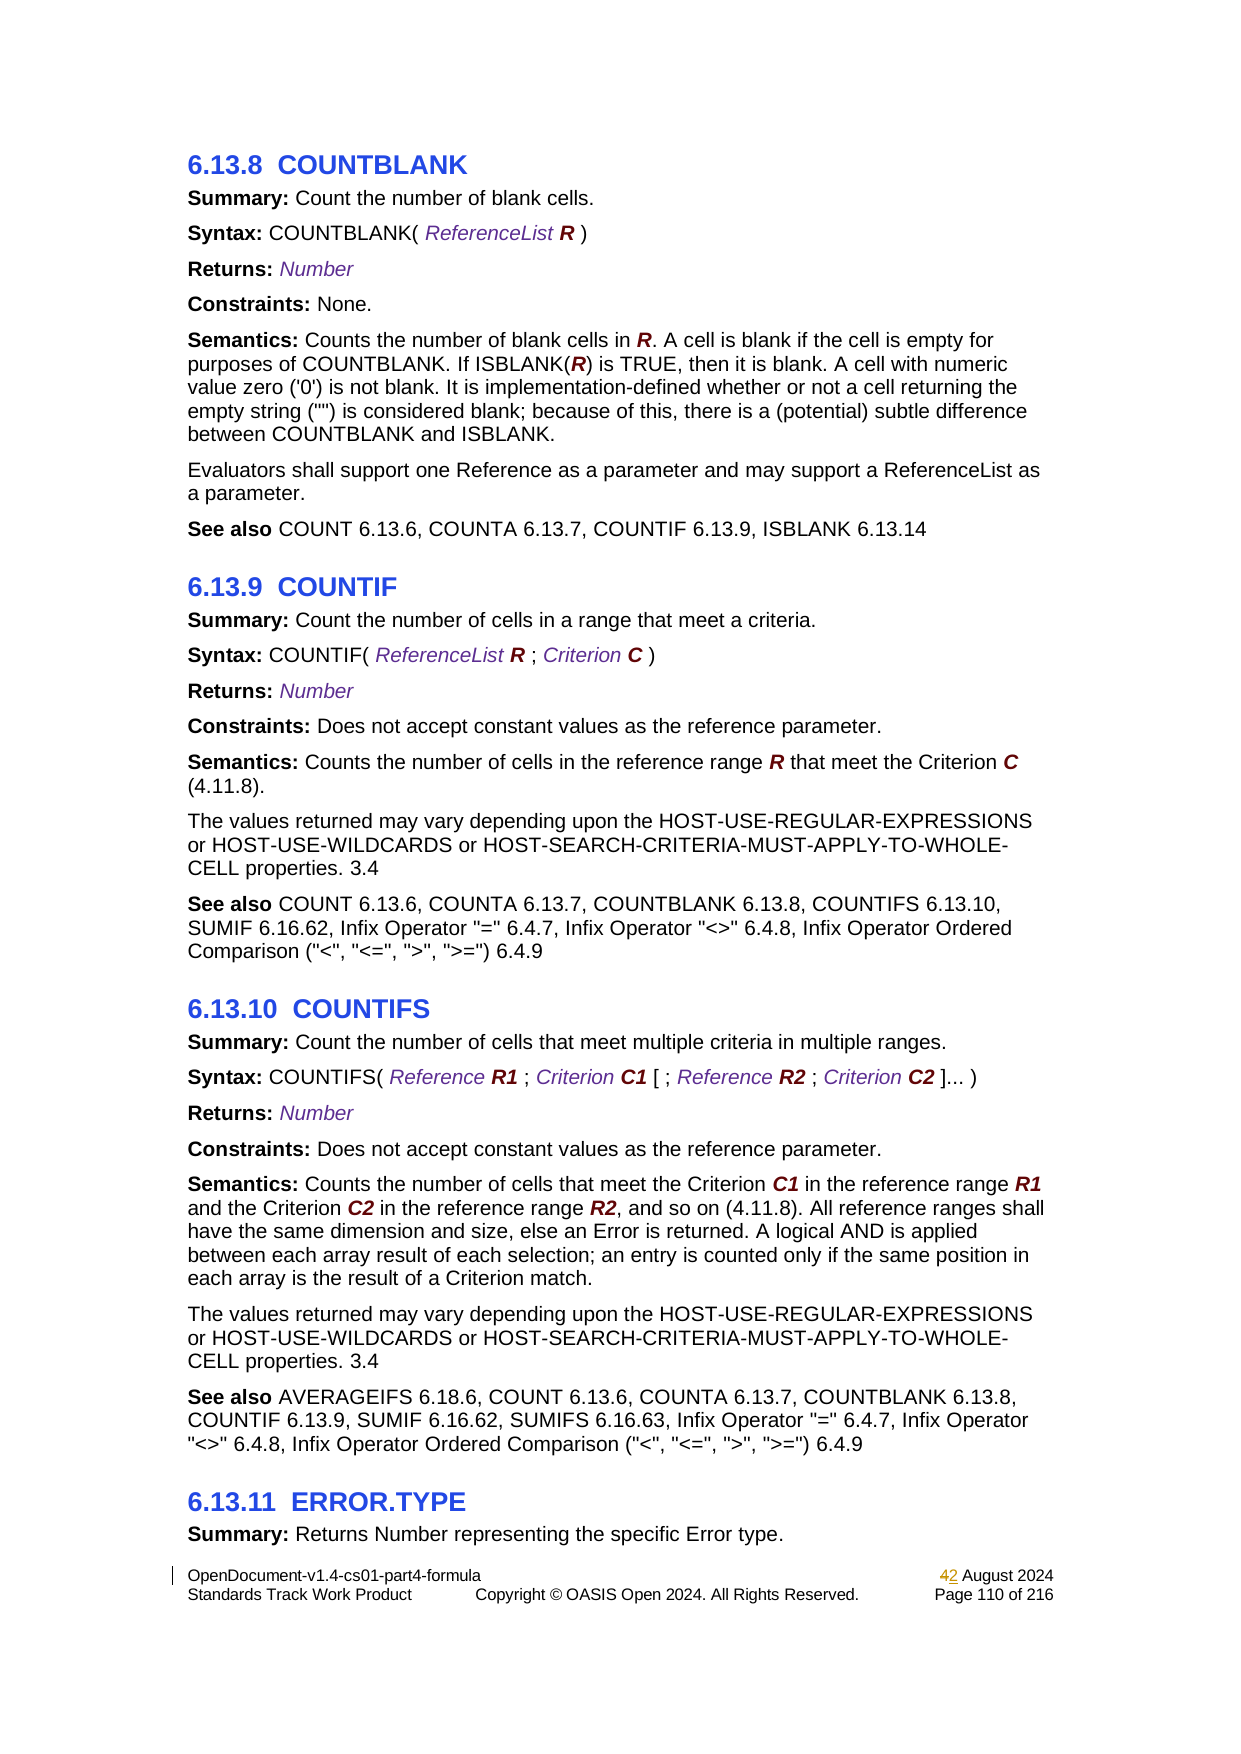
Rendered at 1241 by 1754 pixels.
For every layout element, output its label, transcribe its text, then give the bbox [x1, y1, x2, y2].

text Summary: Count the number of blank cells. [187, 186, 1053, 209]
subtitle COUNTBLANK [187, 150, 1053, 180]
text Summary: Count the number of cells that meet multiple criteria in multiple ranges. [187, 1030, 1053, 1054]
text Semantics: Counts the number of cells that meet the Criterion C1 in the reference range R1 and the Criterion C2 in the reference range R2, and so on (4.11.8). All reference ranges shall have the same dimension and size, else an Error is returned. A logical AND is applied between each array result of each selection; an entry is counted only if the same position in each array is the result of a Criterion match. [187, 1173, 1053, 1290]
text Syntax: COUNTBLANK( ReferenceList R ) [187, 222, 1053, 245]
text The values returned may vary depending upon the HOST-USE-REGULAR-EXPRESSIONS or HOST-USE-WILDCARDS or HOST-SEARCH-CRITERIA-MUST-APPLY-TO-WHOLE-CELL properties. 3.4 [187, 810, 1053, 880]
text Constraints: Does not accept constant values as the reference parameter. [187, 1137, 1053, 1161]
subtitle COUNTIFS [187, 994, 1053, 1024]
subtitle ERROR.TYPE [187, 1487, 1053, 1517]
text Summary: Count the number of cells in a range that meet a criteria. [187, 608, 1053, 632]
subtitle COUNTIF [187, 572, 1053, 602]
text See also COUNT 6.13.6, COUNTA 6.13.7, COUNTIF 6.13.9, ISBLANK 6.13.14 [187, 517, 1053, 541]
text The values returned may vary depending upon the HOST-USE-REGULAR-EXPRESSIONS or HOST-USE-WILDCARDS or HOST-SEARCH-CRITERIA-MUST-APPLY-TO-WHOLE-CELL properties. 3.4 [187, 1302, 1053, 1373]
text Returns: Number [187, 679, 1053, 703]
text Semantics: Counts the number of cells in the reference range R that meet the Criterion C (4.11.8). [187, 751, 1053, 798]
text See also COUNT 6.13.6, COUNTA 6.13.7, COUNTBLANK 6.13.8, COUNTIFS 6.13.10, SUMIF 6.16.62, Infix Operator "=" 6.4.7, Infix Operator "<>" 6.4.8, Infix Operator Ordered Comparison ("<", "<=", ">", ">=") 6.4.9 [187, 892, 1053, 963]
text Summary: Returns Number representing the specific Error type. [187, 1523, 1053, 1546]
text Constraints: None. [187, 293, 1053, 316]
text Returns: Number [187, 1101, 1053, 1125]
text Evaluators shall support one Reference as a parameter and may support a ReferenceList as a parameter. [187, 458, 1053, 505]
text See also AVERAGEIFS 6.18.6, COUNT 6.13.6, COUNTA 6.13.7, COUNTBLANK 6.13.8, COUNTIF 6.13.9, SUMIF 6.16.62, SUMIFS 6.16.63, Infix Operator "=" 6.4.7, Infix Operator "<>" 6.4.8, Infix Operator Ordered Comparison ("<", "<=", ">", ">=") 6.4.9 [187, 1385, 1053, 1456]
text Constraints: Does not accept constant values as the reference parameter. [187, 715, 1053, 738]
text Syntax: COUNTIFS( Reference R1 ; Criterion C1 [ ; Reference R2 ; Criterion C2 ]... ) [187, 1066, 1053, 1089]
text Semantics: Counts the number of blank cells in R. A cell is blank if the cell is empty for purposes of COUNTBLANK. If ISBLANK(R) is TRUE, then it is blank. A cell with numeric value zero ('0') is not blank. It is implementation-defined whether or not a cell returning the empty string ("") is considered blank; because of this, there is a (potential) subtle difference between COUNTBLANK and ISBLANK. [187, 328, 1053, 446]
text Syntax: COUNTIF( ReferenceList R ; Criterion C ) [187, 644, 1053, 667]
text Returns: Number [187, 257, 1053, 281]
